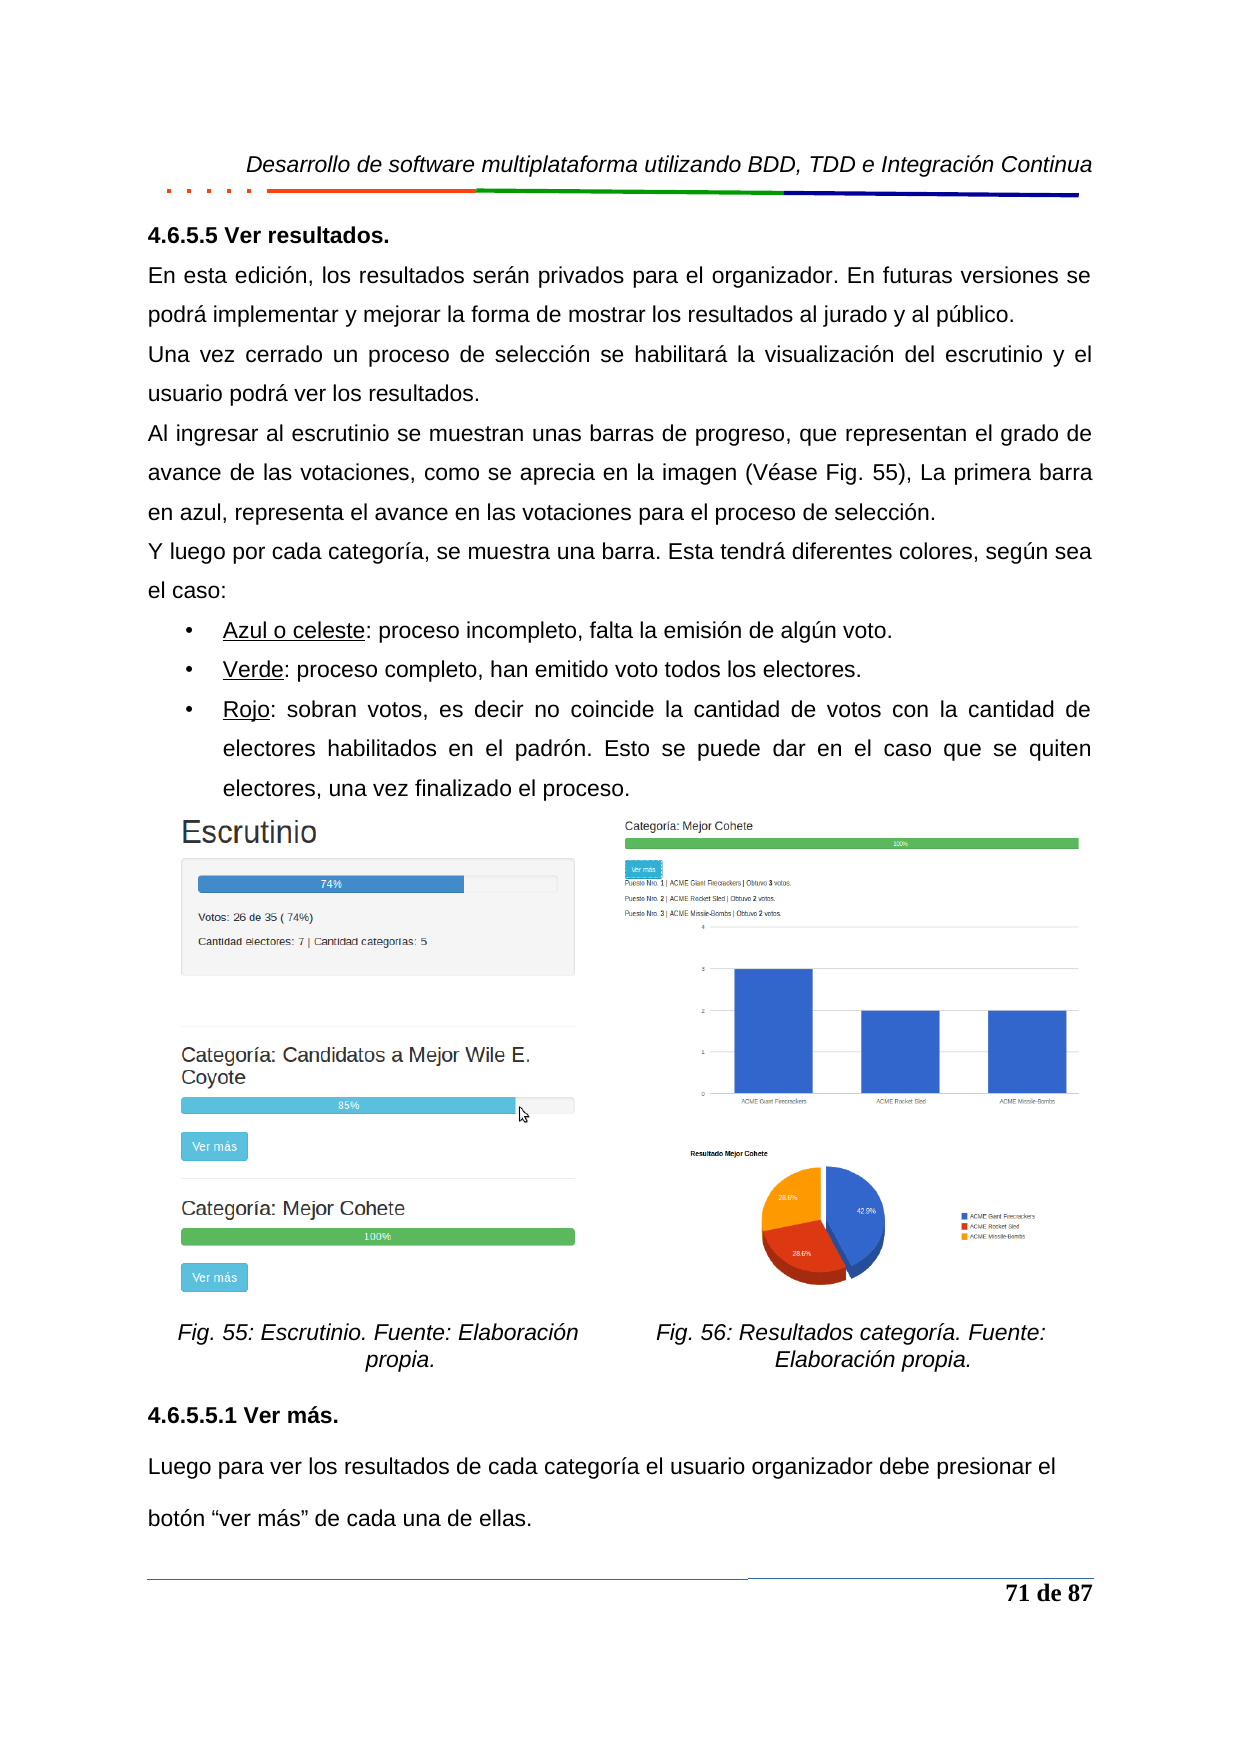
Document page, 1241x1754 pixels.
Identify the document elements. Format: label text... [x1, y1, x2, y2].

list botón “ver más” de cada una de ellas. [148, 1504, 1093, 1531]
picture [622, 820, 1079, 1287]
list 4.6.5.5.1 Ver más. [148, 1402, 1093, 1428]
text Y luego por cada categoría, se muestra una barra. Esta tendrá diferentes colores, según sea el caso: [148, 538, 1093, 604]
text Al ingresar al escrutinio se muestran unas barras de progreso, que representan el grado de avance de las votaciones, como se aprecia en la imagen (Véase Fig. 55), La primera barra en azul, representa el avance en las votaciones para el proceso de selección. [148, 419, 1093, 525]
table_header [609, 814, 1093, 1301]
list Verde: proceso completo, han emitido voto todos los electores. [185, 656, 1093, 683]
table_header [148, 814, 608, 1301]
text 4.6.5.5 Ver resultados. [148, 222, 1093, 248]
picture [171, 820, 585, 1296]
table_cell Fig. 56: Resultados categoría. Fuente: Elaboración propia. [609, 1301, 1093, 1390]
table_cell Fig. 55: Escrutinio. Fuente: Elaboración propia. [148, 1301, 608, 1390]
list Luego para ver los resultados de cada categoría el usuario organizador debe presionar el [148, 1453, 1093, 1480]
list Rojo: sobran votos, es decir no coincide la cantidad de votos con la cantidad de electores habilitados en el padrón. Esto se puede dar en el caso que se quiten electores, una vez finalizado el proceso. [185, 696, 1093, 801]
text Una vez cerrado un proceso de selección se habilitará la visualización del escrutinio y el usuario podrá ver los resultados. [148, 341, 1093, 406]
list Azul o celeste: proceso incompleto, falta la emisión de algún voto. [185, 617, 1093, 643]
text En esta edición, los resultados serán privados para el organizador. En futuras versiones se podrá implementar y mejorar la forma de mostrar los resultados al jurado y al público. [148, 262, 1093, 327]
